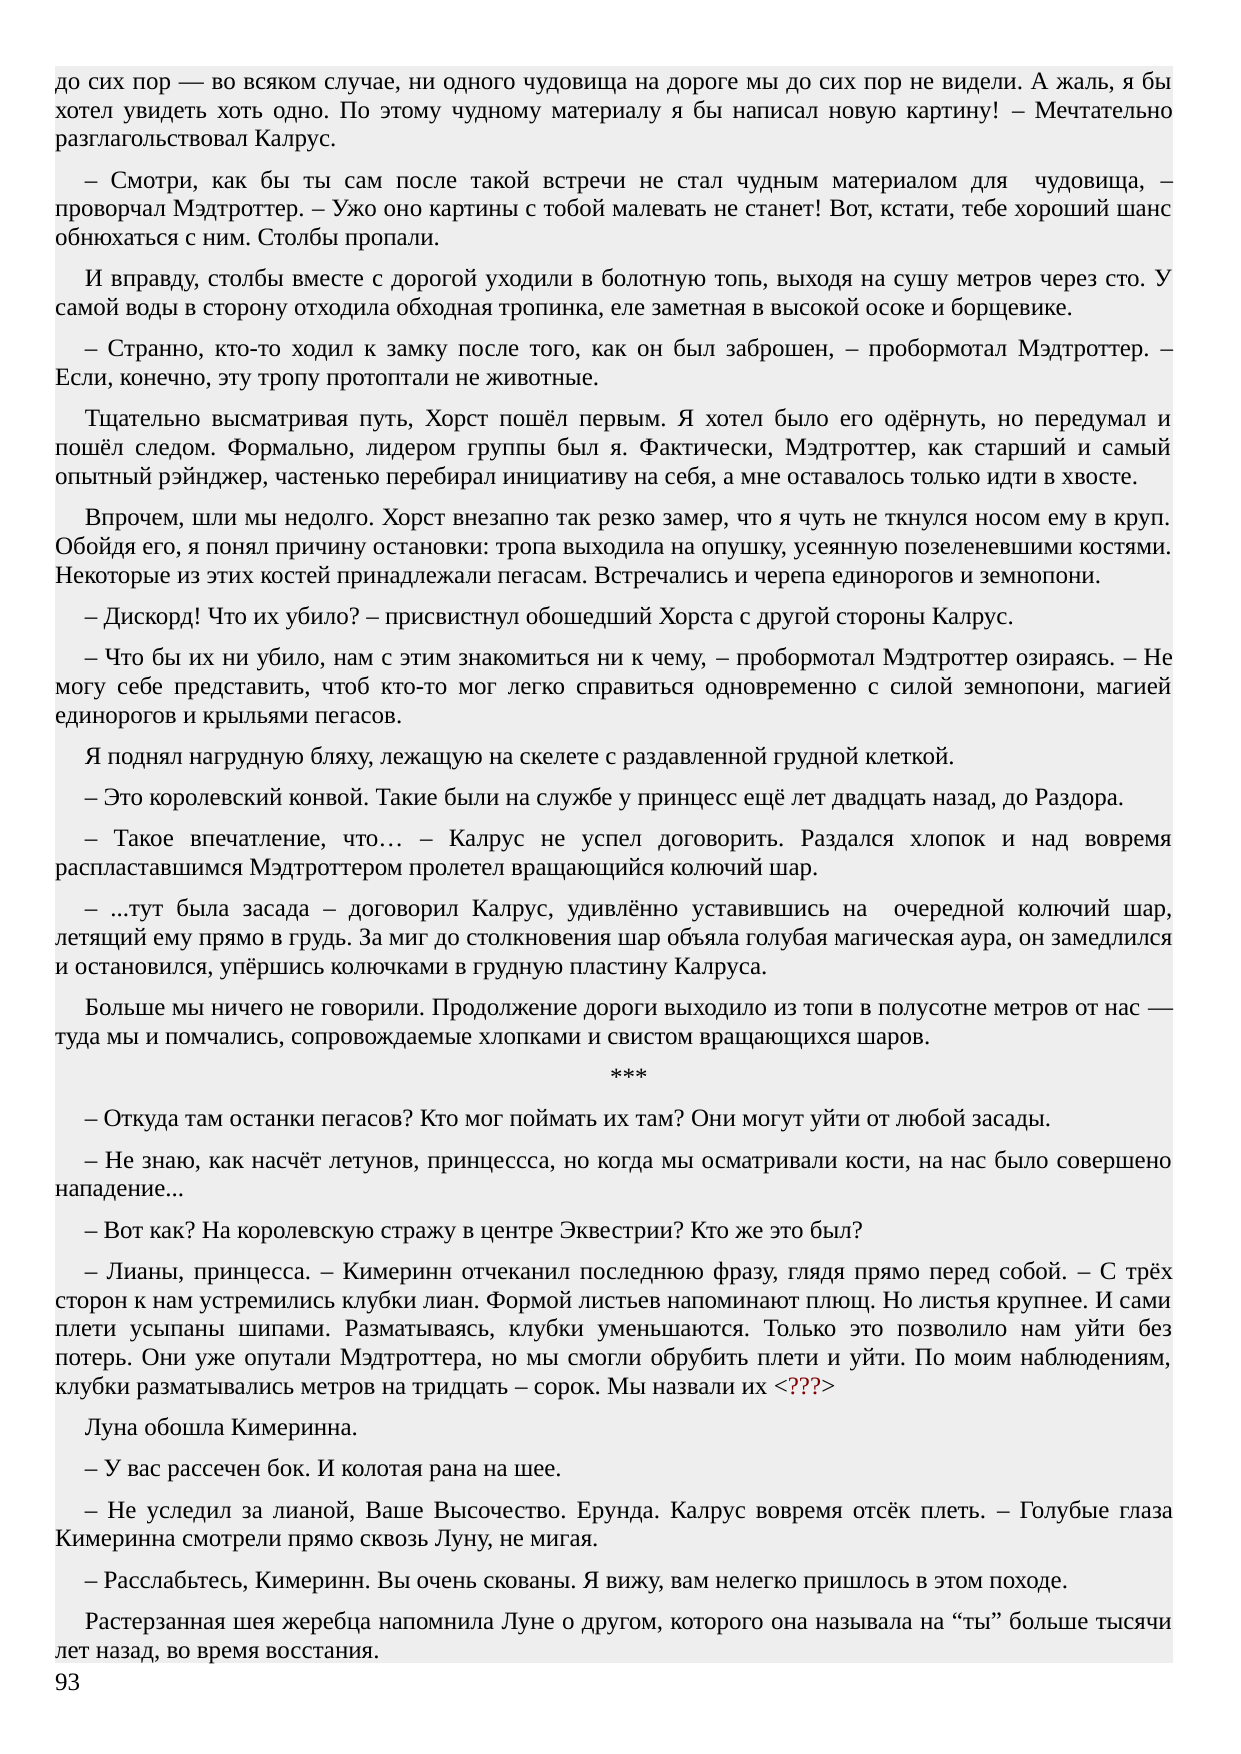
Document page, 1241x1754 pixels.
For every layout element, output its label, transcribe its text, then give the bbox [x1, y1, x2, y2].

text Впрочем, шли мы недолго. Хорст внезапно так резко замер, что я чуть не ткнулся носом ему в круп. Обойдя его, я понял причину остановки: тропа выходила на опушку, усеянную позеленевшими костями. Некоторые из этих костей принадлежали пегасам. Встречались и черепа единорогов и земнопони. [55, 502, 1173, 588]
text – Что бы их ни убило, нам с этим знакомиться ни к чему, – пробормотал Мэдтроттер озираясь. – Не могу себе представить, чтоб кто-то мог легко справиться одновременно с силой земнопони, магией единорогов и крыльями пегасов. [55, 642, 1173, 728]
text – Расслабьтесь, Кимеринн. Вы очень скованы. Я вижу, вам нелегко пришлось в этом походе. [55, 1565, 1173, 1593]
text до сих пор — во всяком случае, ни одного чудовища на дороге мы до сих пор не видели. А жаль, я бы хотел увидеть хоть одно. По этому чудному материалу я бы написал новую картину! – Мечтательно разглагольствовал Калрус. [55, 66, 1173, 152]
text Больше мы ничего не говорили. Продолжение дороги выходило из топи в полусотне метров от нас — туда мы и помчались, сопровождаемые хлопками и свистом вращающихся шаров. [55, 992, 1173, 1050]
text – Лианы, принцесса. – Кимеринн отчеканил последнюю фразу, глядя прямо перед собой. – С трёх сторон к нам устремились клубки лиан. Формой листьев напоминают плющ. Но листья крупнее. И сами плети усыпаны шипами. Разматываясь, клубки уменьшаются. Только это позволило нам уйти без потерь. Они уже опутали Мэдтроттера, но мы смогли обрубить плети и уйти. По моим наблюдениям, клубки разматывались метров на тридцать – сорок. Мы назвали их <???> [55, 1256, 1173, 1400]
text – Не уследил за лианой, Ваше Высочество. Ерунда. Калрус вовремя отсёк плеть. – Голубые глаза Кимеринна смотрели прямо сквозь Луну, не мигая. [55, 1495, 1173, 1552]
text – Это королевский конвой. Такие были на службе у принцесс ещё лет двадцать назад, до Раздора. [55, 782, 1173, 811]
text Тщательно высматривая путь, Хорст пошёл первым. Я хотел было его одёрнуть, но передумал и пошёл следом. Формально, лидером группы был я. Фактически, Мэдтроттер, как старший и самый опытный рэйнджер, частенько перебирал инициативу на себя, а мне оставалось только идти в хвосте. [55, 403, 1173, 490]
text – Дискорд! Что их убило? – присвистнул обошедший Хорста с другой стороны Калрус. [55, 601, 1173, 630]
text – Странно, кто-то ходил к замку после того, как он был заброшен, – пробормотал Мэдтроттер. – Если, конечно, эту тропу протоптали не животные. [55, 333, 1173, 391]
text Луна обошла Кимеринна. [55, 1412, 1173, 1441]
text *** [55, 1062, 1173, 1091]
text – Откуда там останки пегасов? Кто мог поймать их там? Они могут уйти от любой засады. [55, 1103, 1173, 1132]
text – Смотри, как бы ты сам после такой встречи не стал чудным материалом для чудовища, – проворчал Мэдтроттер. – Ужо оно картины с тобой малевать не станет! Вот, кстати, тебе хороший шанс обнюхаться с ним. Столбы пропали. [55, 165, 1173, 251]
text И вправду, столбы вместе с дорогой уходили в болотную топь, выходя на сушу метров через сто. У самой воды в сторону отходила обходная тропинка, еле заметная в высокой осоке и борщевике. [55, 263, 1173, 321]
text – Такое впечатление, что… – Калрус не успел договорить. Раздался хлопок и над вовремя распластавшимся Мэдтроттером пролетел вращающийся колючий шар. [55, 823, 1173, 881]
text – ...тут была засада – договорил Калрус, удивлённо уставившись на очередной колючий шар, летящий ему прямо в грудь. За миг до столкновения шар объяла голубая магическая аура, он замедлился и остановился, упёршись колючками в грудную пластину Калруса. [55, 893, 1173, 980]
text Растерзанная шея жеребца напомнила Луне о другом, которого она называла на “ты” больше тысячи лет назад, во время восстания. [55, 1606, 1173, 1663]
text – У вас рассечен бок. И колотая рана на шее. [55, 1453, 1173, 1482]
text – Не знаю, как насчёт летунов, принцессса, но когда мы осматривали кости, на нас было совершено нападение... [55, 1145, 1173, 1202]
text Я поднял нагрудную бляху, лежащую на скелете с раздавленной грудной клеткой. [55, 741, 1173, 770]
text – Вот как? На королевскую стражу в центре Эквестрии? Кто же это был? [55, 1215, 1173, 1243]
